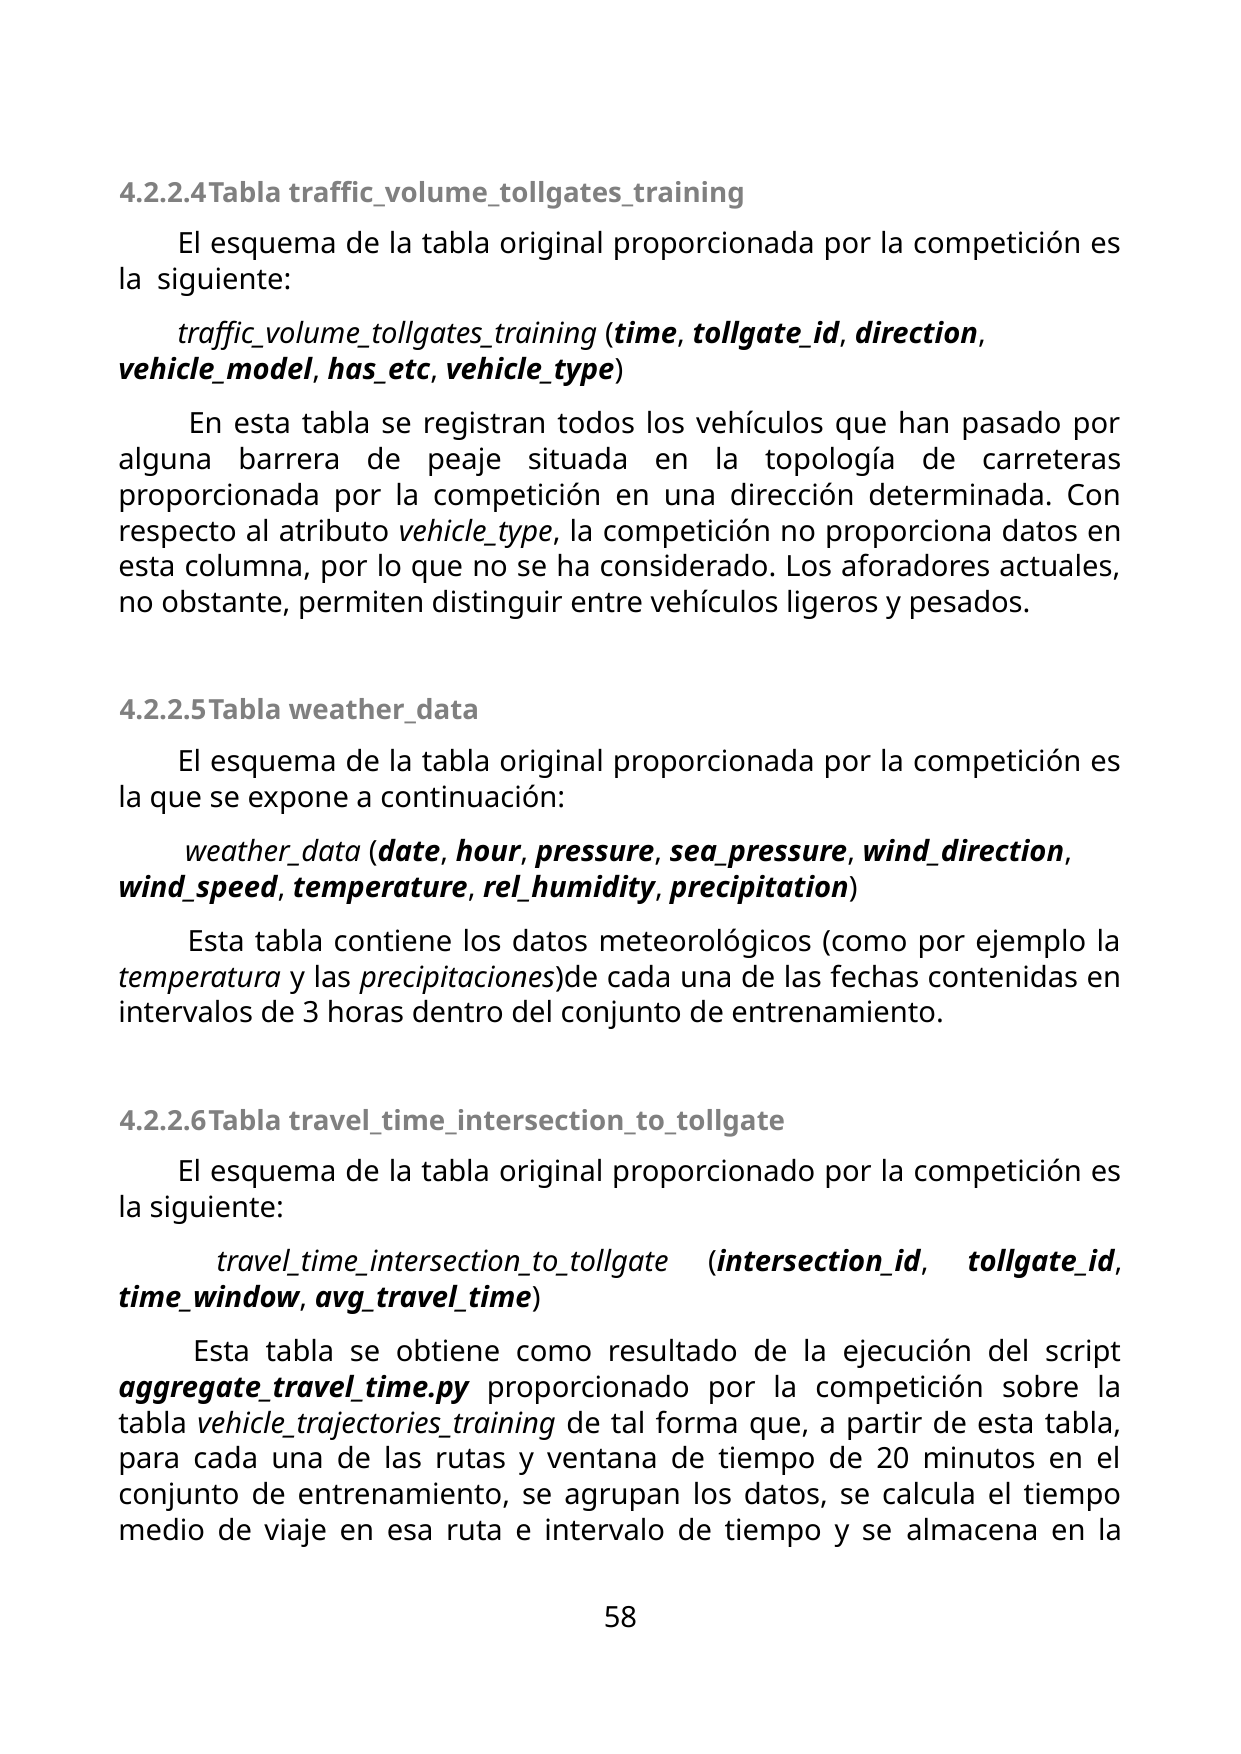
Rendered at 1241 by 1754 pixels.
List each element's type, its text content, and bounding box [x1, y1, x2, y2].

subtitle Tabla travel_time_intersection_to_tollgate [119, 1100, 1122, 1138]
text travel_time_intersection_to_tollgate (intersection_id, tollgate_id, time_window, avg_travel_time) [118, 1241, 1122, 1316]
text Esta tabla contiene los datos meteorológicos (como por ejemplo la temperatura y las precipitaciones)de cada una de las fechas contenidas en intervalos de 3 horas dentro del conjunto de entrenamiento. [118, 920, 1122, 1031]
subtitle Tabla weather_data [119, 690, 1122, 728]
text El esquema de la tabla original proporcionado por la competición es la siguiente: [118, 1151, 1122, 1226]
text Esta tabla se obtiene como resultado de la ejecución del script aggregate_travel_time.py proporcionado por la competición sobre la tabla vehicle_trajectories_training de tal forma que, a partir de esta tabla, para cada una de las rutas y ventana de tiempo de 20 minutos en el conjunto de entrenamiento, se agrupan los datos, se calcula el tiempo medio de viaje en esa ruta e intervalo de tiempo y se almacena en la [118, 1331, 1122, 1549]
text weather_data (date, hour, pressure, sea_pressure, wind_direction, wind_speed, temperature, rel_humidity, precipitation) [118, 830, 1122, 906]
text El esquema de la tabla original proporcionada por la competición es la que se expone a continuación: [118, 740, 1122, 816]
subtitle Tabla traffic_volume_tollgates_training [119, 173, 1122, 210]
text En esta tabla se registran todos los vehículos que han pasado por alguna barrera de peaje situada en la topología de carreteras proporcionada por la competición en una dirección determinada. Con respecto al atributo vehicle_type, la competición no proporciona datos en esta columna, por lo que no se ha considerado. Los aforadores actuales, no obstante, permiten distinguir entre vehículos ligeros y pesados. [118, 403, 1122, 621]
text El esquema de la tabla original proporcionada por la competición es la siguiente: [118, 223, 1122, 298]
text traffic_volume_tollgates_training (time, tollgate_id, direction, vehicle_model, has_etc, vehicle_type) [118, 313, 1122, 388]
